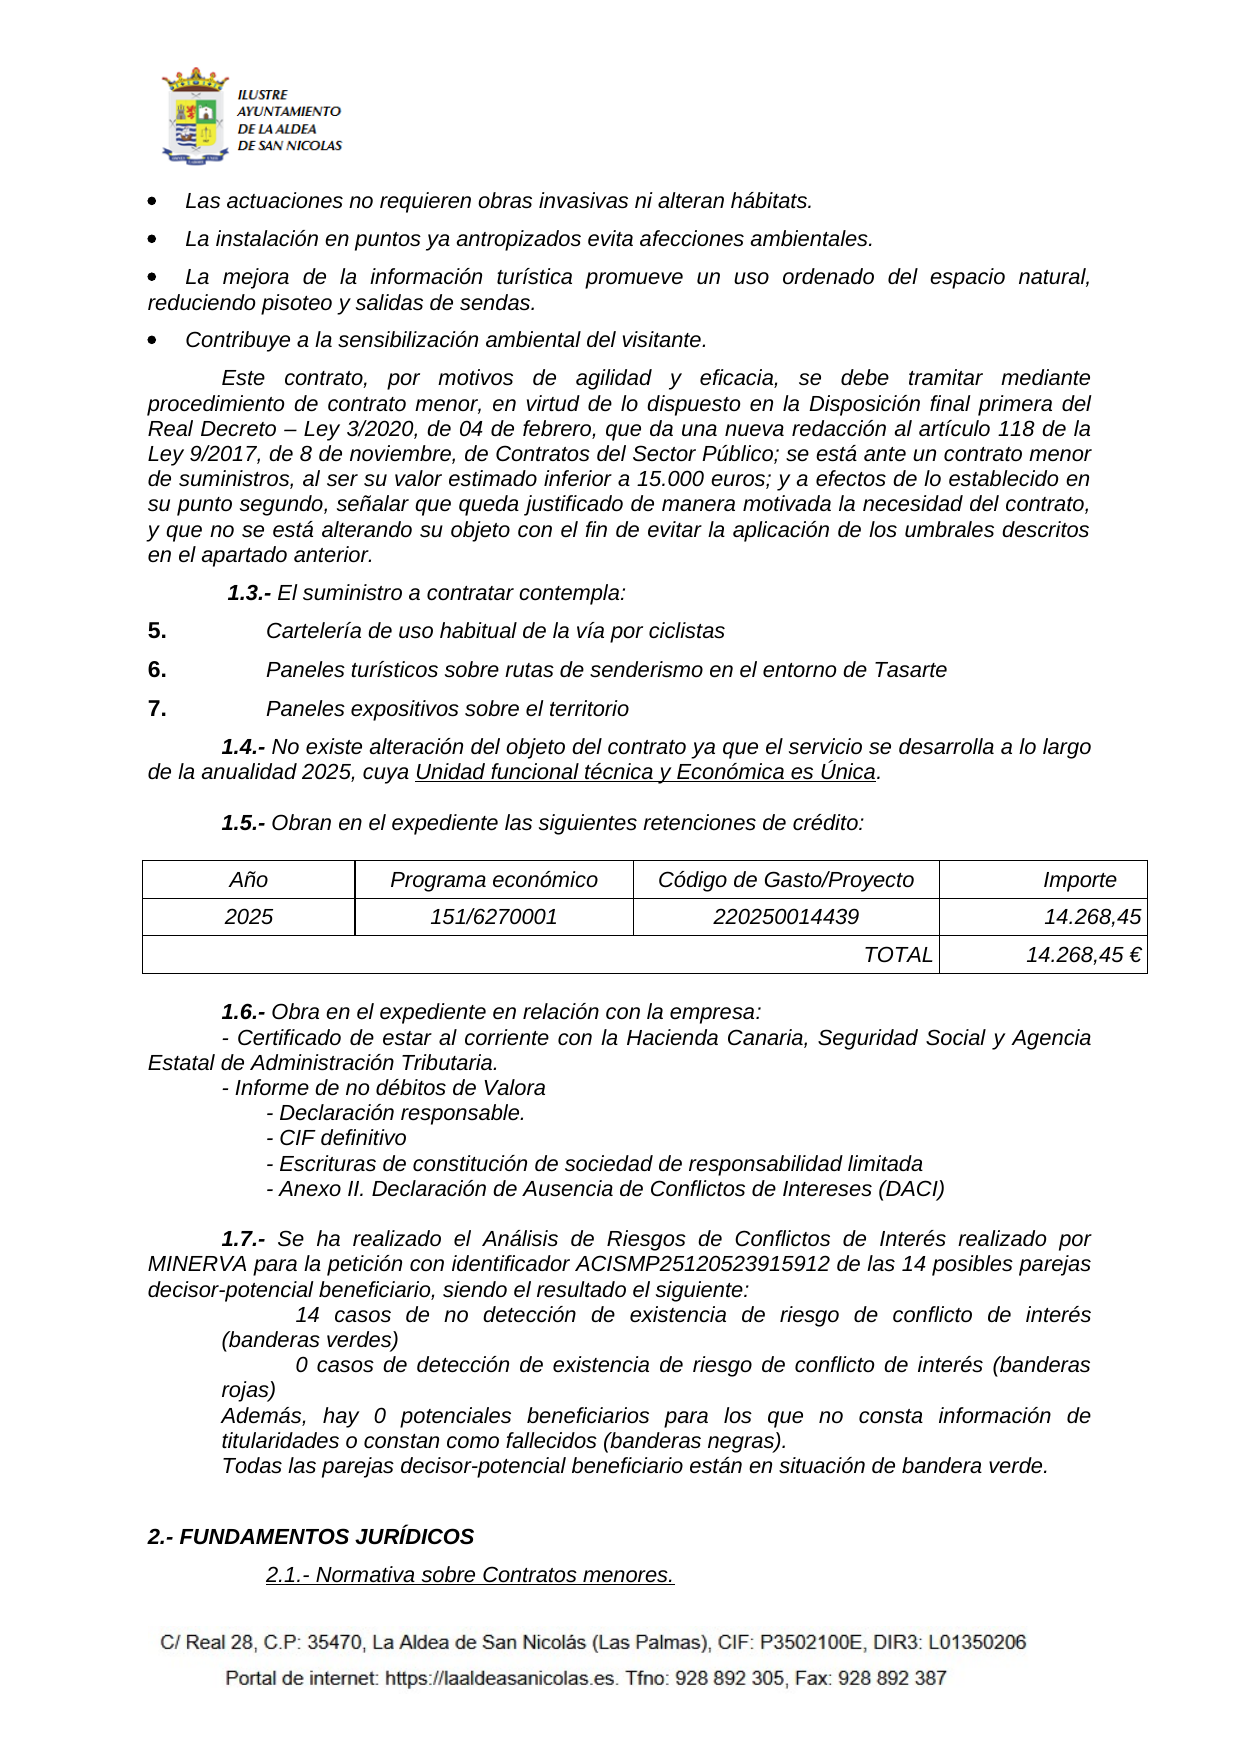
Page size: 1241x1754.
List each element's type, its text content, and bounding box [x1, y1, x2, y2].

list La mejora de la información turística promueve un uso ordenado del espacio natural, reduciendo pisoteo y salidas de sendas. [148, 264, 1093, 315]
list Paneles turísticos sobre rutas de senderismo en el entorno de Tasarte [148, 656, 1093, 682]
text - Anexo II. Declaración de Ausencia de Conflictos de Intereses (DACI) [148, 1176, 1093, 1201]
table_cell 14.268,45 [940, 899, 1147, 935]
table_cell 151/6270001 [356, 899, 633, 935]
text 1.4.- No existe alteración del objeto del contrato ya que el servicio se desarrolla a lo largo de la anualidad 2025, cuya Unidad funcional técnica y Económica es Única. [148, 734, 1093, 784]
table_header Año [143, 861, 354, 897]
text Además, hay 0 potenciales beneficiarios para los que no consta información de titularidades o constan como fallecidos (banderas negras). [221, 1402, 1093, 1453]
text 2.1.- Normativa sobre Contratos menores. [148, 1562, 1093, 1587]
list Las actuaciones no requieren obras invasivas ni alteran hábitats. [148, 188, 1093, 214]
text 0 casos de detección de existencia de riesgo de conflicto de interés (banderas rojas) [221, 1352, 1093, 1402]
table_header Importe [940, 861, 1147, 897]
text Este contrato, por motivos de agilidad y eficacia, se debe tramitar mediante procedimiento de contrato menor, en virtud de lo dispuesto en la Disposición final primera del Real Decreto – Ley 3/2020, de 04 de febrero, que da una nueva redacción al artículo 118 de la Ley 9/2017, de 8 de noviembre, de Contratos del Sector Público; se está ante un contrato menor de suministros, al ser su valor estimado inferior a 15.000 euros; y a efectos de lo establecido en su punto segundo, señalar que queda justificado de manera motivada la necesidad del contrato, y que no se está alterando su objeto con el fin de evitar la aplicación de los umbrales descritos en el apartado anterior. [148, 365, 1093, 567]
text - Informe de no débitos de Valora [148, 1075, 1093, 1100]
text - Escrituras de constitución de sociedad de responsabilidad limitada [148, 1150, 1093, 1176]
subtitle 2.- FUNDAMENTOS JURÍDICOS [148, 1524, 1093, 1549]
text - CIF definitivo [148, 1125, 1093, 1150]
text 14 casos de no detección de existencia de riesgo de conflicto de interés (banderas verdes) [221, 1302, 1093, 1352]
text 1.5.- Obran en el expediente las siguientes retenciones de crédito: [148, 809, 1093, 834]
list Contribuye a la sensibilización ambiental del visitante. [148, 327, 1093, 353]
text - Declaración responsable. [148, 1100, 1093, 1125]
text 1.7.- Se ha realizado el Análisis de Riesgos de Conflictos de Interés realizado por MINERVA para la petición con identificador ACISMP25120523915912 de las 14 posibles parejas decisor-potencial beneficiario, siendo el resultado el siguiente: [148, 1226, 1093, 1302]
table_cell 14.268,45 € [940, 936, 1147, 973]
list La instalación en puntos ya antropizados evita afecciones ambientales. [148, 226, 1093, 252]
text 1.3.- El suministro a contratar contempla: [148, 579, 1093, 605]
table_cell 2025 [143, 899, 354, 935]
table_cell TOTAL [143, 936, 939, 973]
table_header Programa económico [356, 861, 633, 897]
text - Certificado de estar al corriente con la Hacienda Canaria, Seguridad Social y Agencia Estatal de Administración Tributaria. [148, 1024, 1093, 1075]
table_header Código de Gasto/Proyecto [634, 861, 939, 897]
text 1.6.- Obra en el expediente en relación con la empresa: [148, 999, 1093, 1024]
table_cell 220250014439 [634, 899, 939, 935]
list Paneles expositivos sobre el territorio [148, 695, 1093, 721]
list Cartelería de uso habitual de la vía por ciclistas [148, 617, 1093, 643]
picture [148, 59, 358, 173]
text Todas las parejas decisor-potencial beneficiario están en situación de bandera verde. [221, 1453, 1093, 1478]
picture [148, 1626, 1034, 1694]
